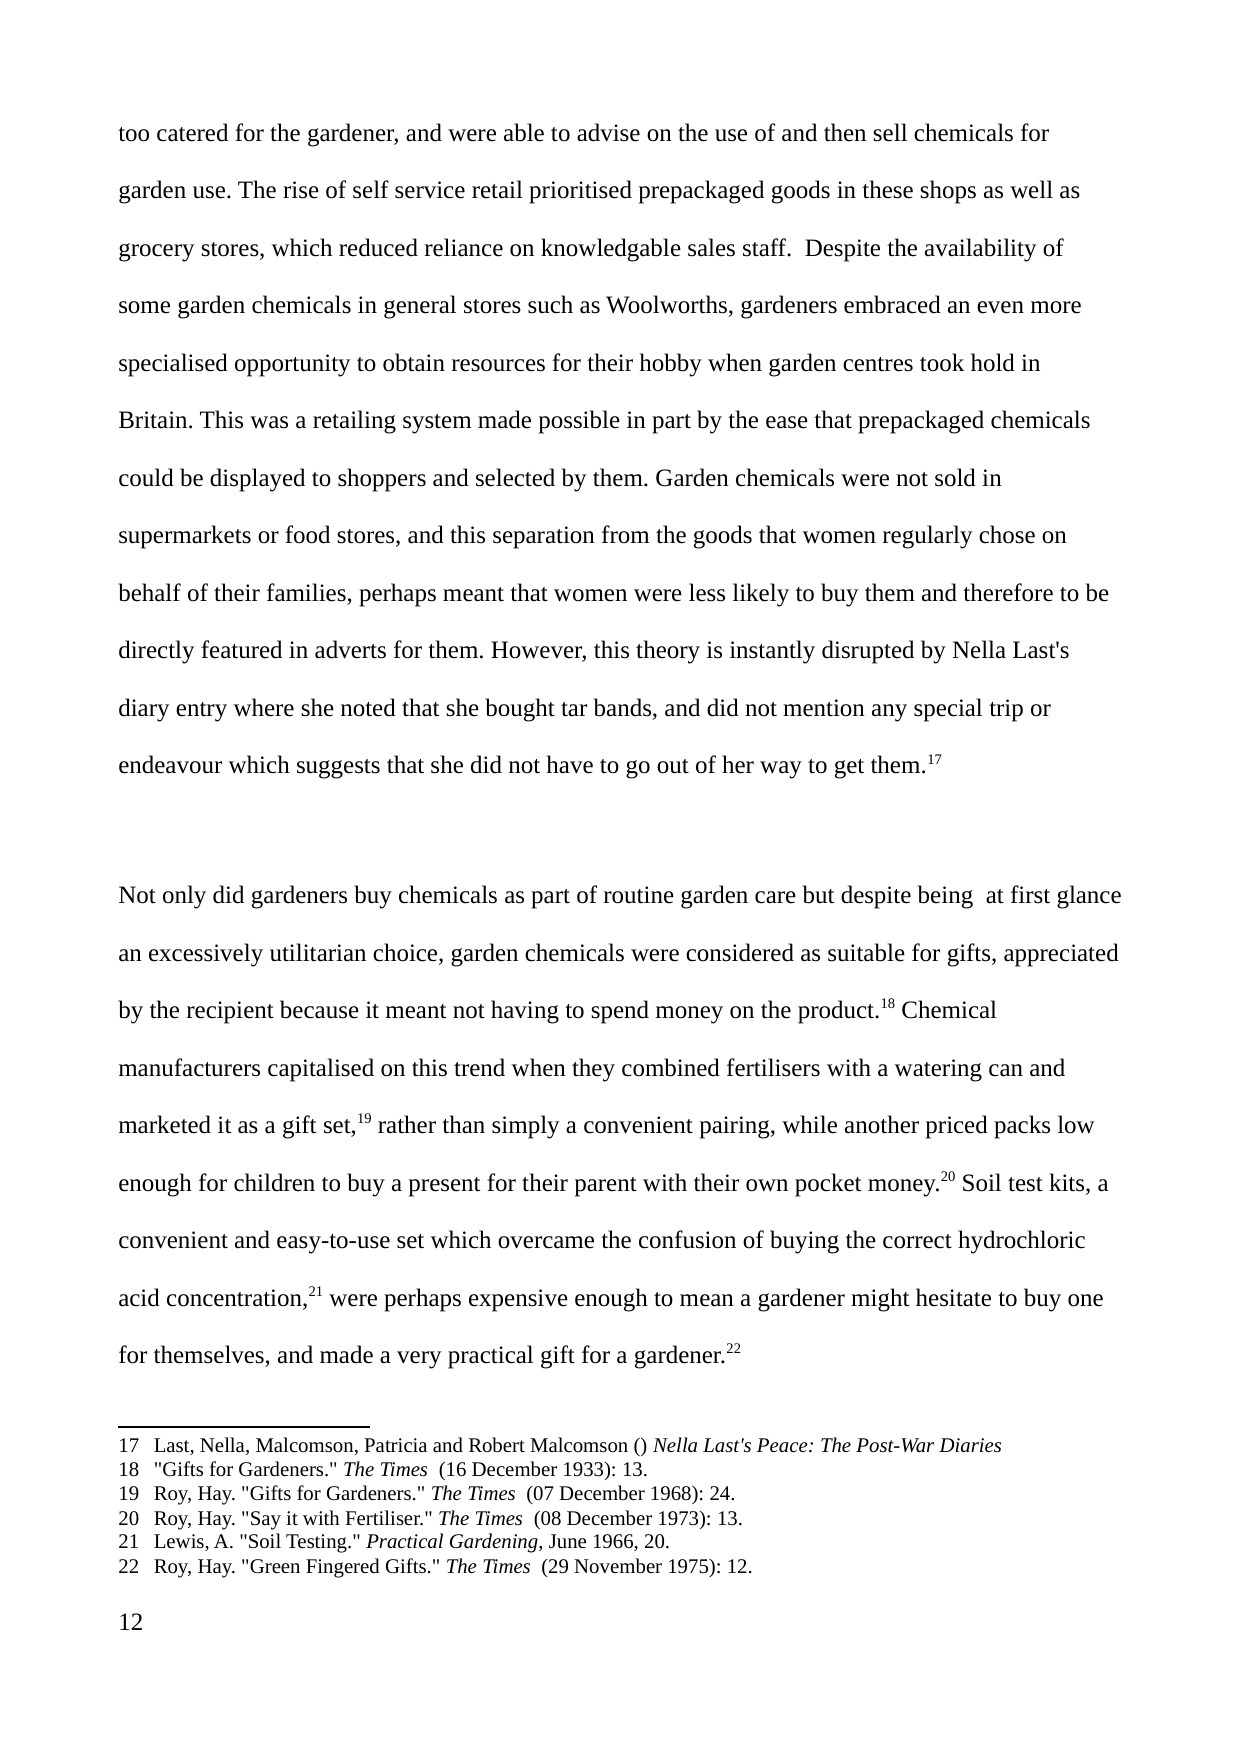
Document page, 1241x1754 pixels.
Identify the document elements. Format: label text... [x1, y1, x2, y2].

text Last, Nella, Malcomson, Patricia and Robert Malcomson () Nella Last's Peace: The Post-War Diaries [118, 1433, 1122, 1457]
text too catered for the gardener, and were able to advise on the use of and then sell chemicals for garden use. The rise of self service retail prioritised prepackaged goods in these shops as well as grocery stores, which reduced reliance on knowledgable sales staff. Despite the availability of some garden chemicals in general stores such as Woolworths, gardeners embraced an even more specialised opportunity to obtain resources for their hobby when garden centres took hold in Britain. This was a retailing system made possible in part by the ease that prepackaged chemicals could be displayed to shoppers and selected by them. Garden chemicals were not sold in supermarkets or food stores, and this separation from the goods that women regularly chose on behalf of their families, perhaps meant that women were less likely to buy them and therefore to be directly featured in adverts for them. However, this theory is instantly disrupted by Nella Last's diary entry where she noted that she bought tar bands, and did not mention any special trip or endeavour which suggests that she did not have to go out of her way to get them. [118, 118, 1122, 779]
text Not only did gardeners buy chemicals as part of routine garden care but despite being at first glance an excessively utilitarian choice, garden chemicals were considered as suitable for gifts, appreciated by the recipient because it meant not having to spend money on the product. Chemical manufacturers capitalised on this trend when they combined fertilisers with a watering can and marketed it as a gift set, rather than simply a convenient pairing, while another priced packs low enough for children to buy a present for their parent with their own pocket money. Soil test kits, a convenient and easy-to-use set which overcame the confusion of buying the correct hydrochloric acid concentration, were perhaps expensive enough to mean a gardener might hesitate to buy one for themselves, and made a very practical gift for a gardener. [118, 880, 1122, 1369]
text Roy, Hay. "Gifts for Gardeners." The Times (07 December 1968): 24. [118, 1481, 1122, 1505]
text "Gifts for Gardeners." The Times (16 December 1933): 13. [118, 1457, 1122, 1481]
text Roy, Hay. "Say it with Fertiliser." The Times (08 December 1973): 13. [118, 1505, 1122, 1529]
text Lewis, A. "Soil Testing." Practical Gardening, June 1966, 20. [118, 1529, 1122, 1553]
text Roy, Hay. "Green Fingered Gifts." The Times (29 November 1975): 12. [118, 1553, 1122, 1578]
